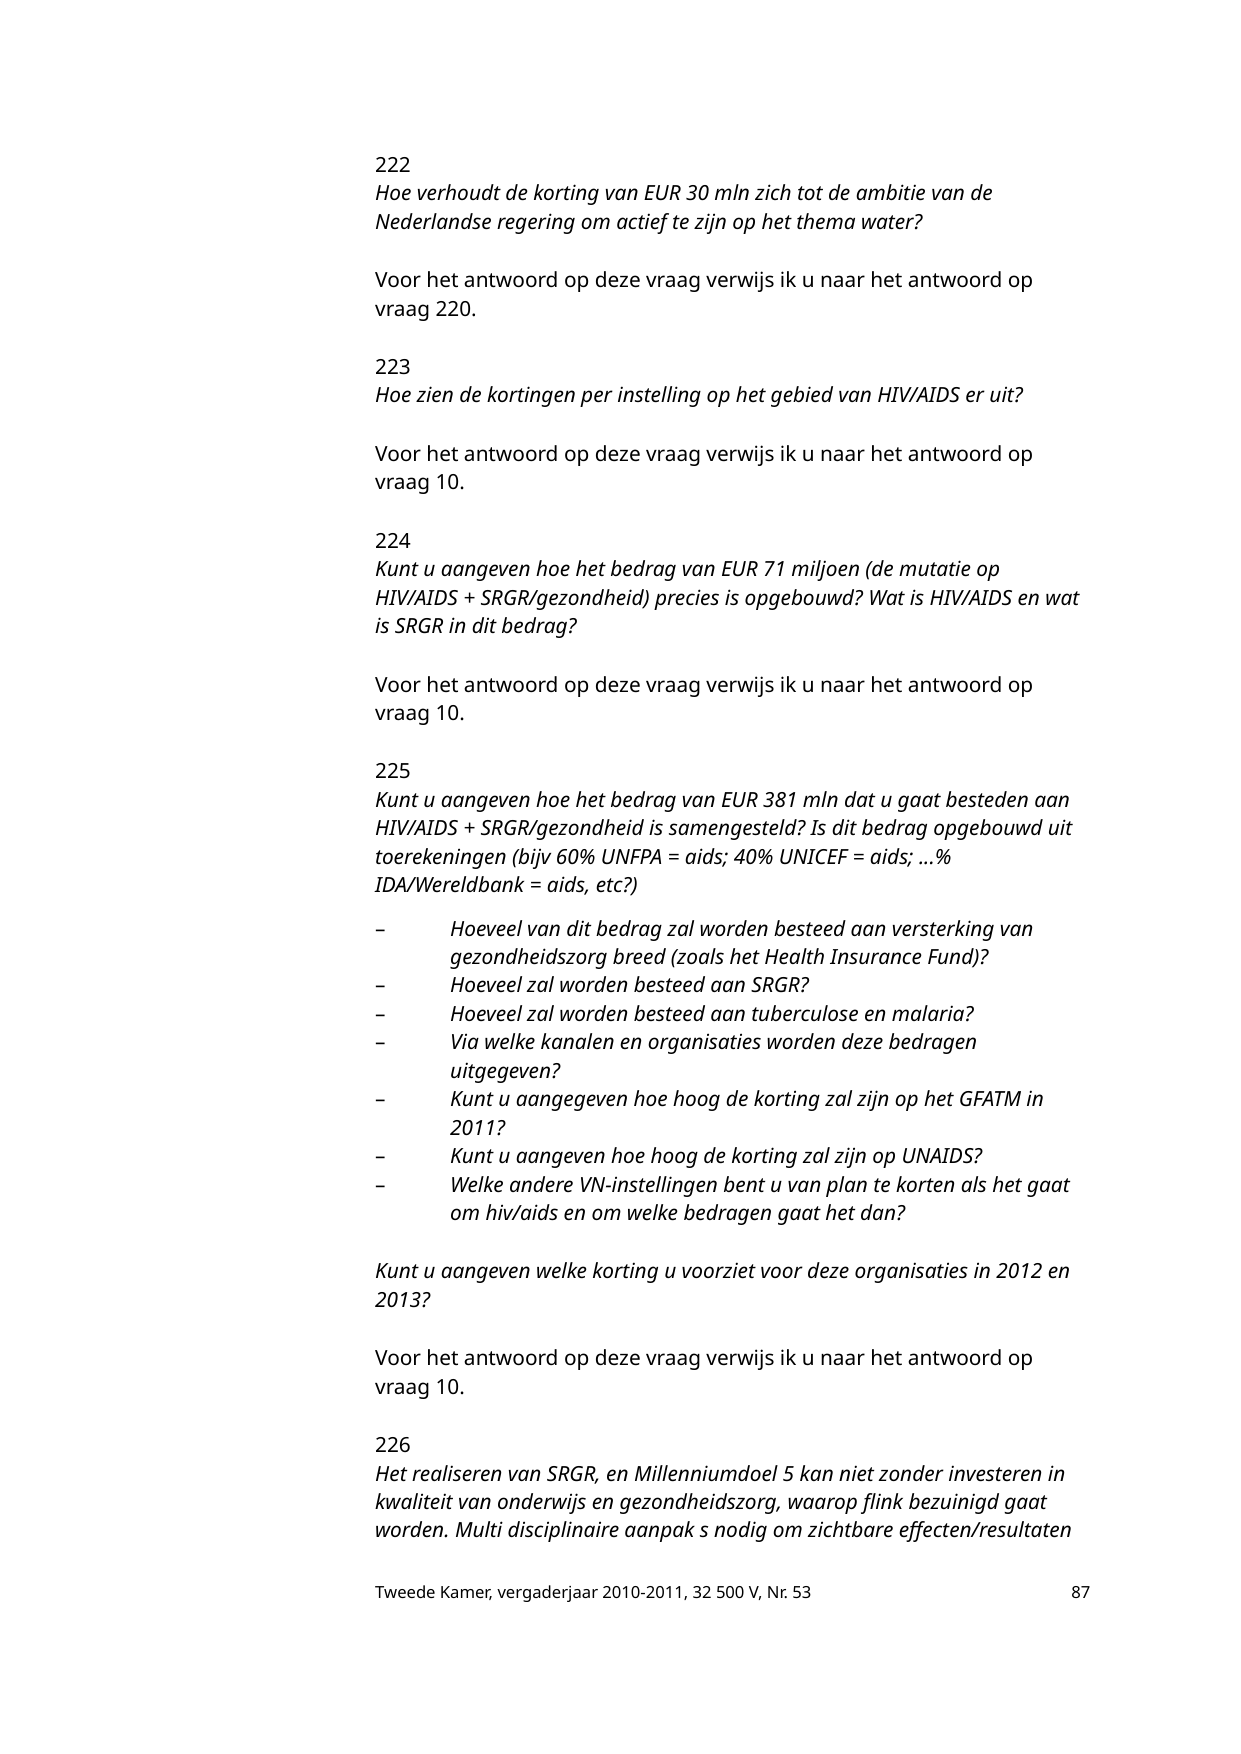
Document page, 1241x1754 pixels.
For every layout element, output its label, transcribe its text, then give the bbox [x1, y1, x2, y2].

text 222 [375, 150, 1090, 178]
text 226 [375, 1430, 1090, 1459]
list Kunt u aangegeven hoe hoog de korting zal zijn op het GFATM in 2011? [375, 1084, 1090, 1141]
list Via welke kanalen en organisaties worden deze bedragen uitgegeven? [375, 1027, 1090, 1084]
text Hoe zien de kortingen per instelling op het gebied van HIV/AIDS er uit? [375, 381, 1090, 409]
list Welke andere VN-instellingen bent u van plan te korten als het gaat om hiv/aids en om welke bedragen gaat het dan? [375, 1170, 1090, 1227]
text 224 [375, 526, 1090, 554]
text Kunt u aangeven hoe het bedrag van EUR 381 mln dat u gaat besteden aan HIV/AIDS + SRGR/gezondheid is samengesteld? Is dit bedrag opgebouwd uit toerekeningen (bijv 60% UNFPA = aids; 40% UNICEF = aids; ...% IDA/Wereldbank = aids, etc?) [375, 785, 1090, 899]
text Kunt u aangeven welke korting u voorziet voor deze organisaties in 2012 en 2013? [375, 1257, 1090, 1313]
list Hoeveel van dit bedrag zal worden besteed aan versterking van gezondheidszorg breed (zoals het Health Insurance Fund)? [375, 914, 1090, 971]
list Kunt u aangeven hoe hoog de korting zal zijn op UNAIDS? [375, 1141, 1090, 1170]
text Kunt u aangeven hoe het bedrag van EUR 71 miljoen (de mutatie op HIV/AIDS + SRGR/gezondheid) precies is opgebouwd? Wat is HIV/AIDS en wat is SRGR in dit bedrag? [375, 554, 1090, 640]
list Hoeveel zal worden besteed aan tuberculose en malaria? [375, 999, 1090, 1027]
text Voor het antwoord op deze vraag verwijs ik u naar het antwoord op vraag 10. [375, 1343, 1090, 1400]
text 223 [375, 352, 1090, 381]
text Voor het antwoord op deze vraag verwijs ik u naar het antwoord op vraag 220. [375, 265, 1090, 322]
text 225 [375, 757, 1090, 785]
text Hoe verhoudt de korting van EUR 30 mln zich tot de ambitie van de Nederlandse regering om actief te zijn op het thema water? [375, 178, 1090, 235]
list Hoeveel zal worden besteed aan SRGR? [375, 971, 1090, 999]
text Voor het antwoord op deze vraag verwijs ik u naar het antwoord op vraag 10. [375, 439, 1090, 496]
text Voor het antwoord op deze vraag verwijs ik u naar het antwoord op vraag 10. [375, 670, 1090, 727]
text Het realiseren van SRGR, en Millenniumdoel 5 kan niet zonder investeren in kwaliteit van onderwijs en gezondheidszorg, waarop flink bezuinigd gaat worden. Multi disciplinaire aanpak s nodig om zichtbare effecten/resultaten [375, 1459, 1090, 1544]
